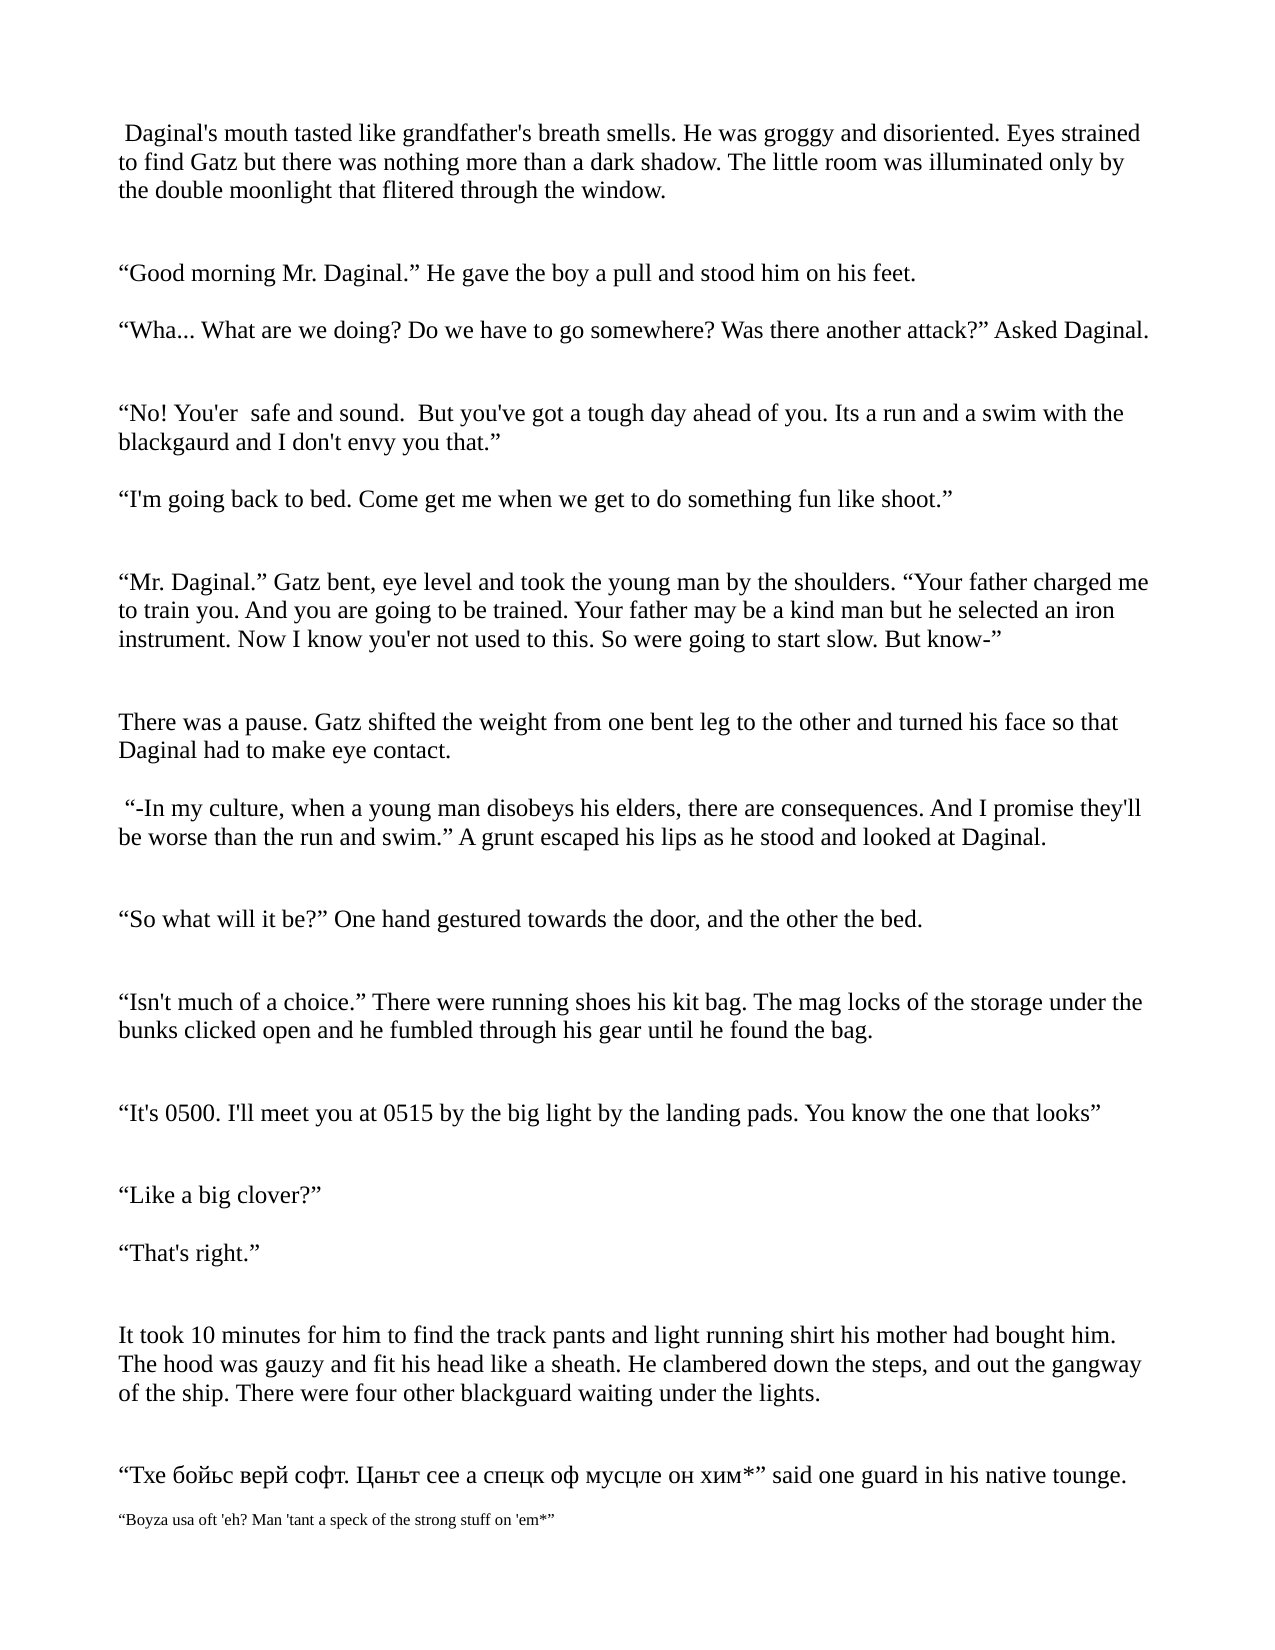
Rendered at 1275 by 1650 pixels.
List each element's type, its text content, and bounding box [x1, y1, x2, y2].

text “Isn't much of a choice.” There were running shoes his kit bag. The mag locks of the storage under the bunks clicked open and he fumbled through his gear until he found the bag. [118, 987, 1157, 1044]
text “No! You'er safe and sound. But you've got a tough day ahead of you. Its a run and a swim with the blackgaurd and I don't envy you that.” “I'm going back to bed. Come get me when we get to do something fun like shoot.” [118, 398, 1157, 513]
text “It's 0500. I'll meet you at 0515 by the big light by the landing pads. You know the one that looks” [118, 1098, 1157, 1127]
text “Like a big clover?” “That's right.” [118, 1181, 1157, 1267]
text There was a pause. Gatz shifted the weight from one bent leg to the other and turned his face so that Daginal had to make eye contact. “-In my culture, when a young man disobeys his elders, there are consequences. And I promise they'll be worse than the run and swim.” A grunt escaped his lips as he stood and looked at Daginal. [118, 707, 1157, 851]
text It took 10 minutes for him to find the track pants and light running shirt his mother had bought him. The hood was gauzy and fit his head like a sheath. He clambered down the steps, and out the gangway of the ship. There were four other blackguard waiting under the lights. [118, 1321, 1157, 1407]
text Daginal's mouth tasted like grandfather's breath smells. He was groggy and disoriented. Eyes strained to find Gatz but there was nothing more than a dark shadow. The little room was illuminated only by the double moonlight that flitered through the window. [118, 118, 1157, 204]
text “Тхе бойьс верй софт. Цаньт сее а спецк оф мусцле он хим*” said one guard in his native tounge. [118, 1461, 1157, 1489]
text “Mr. Daginal.” Gatz bent, eye level and took the young man by the shoulders. “Your father charged me to train you. And you are going to be trained. Your father may be a kind man but he selected an iron instrument. Now I know you'er not used to this. So were going to start slow. But know-” [118, 567, 1157, 653]
text “Good morning Mr. Daginal.” He gave the boy a pull and stood him on his feet. “Wha... What are we doing? Do we have to go somewhere? Was there another attack?” Asked Daginal. [118, 258, 1157, 344]
text “So what will it be?” One hand gestured towards the door, and the other the bed. [118, 904, 1157, 933]
text “Boyza usa oft 'eh? Man 'tant a speck of the strong stuff on 'em*” [118, 1502, 1157, 1531]
